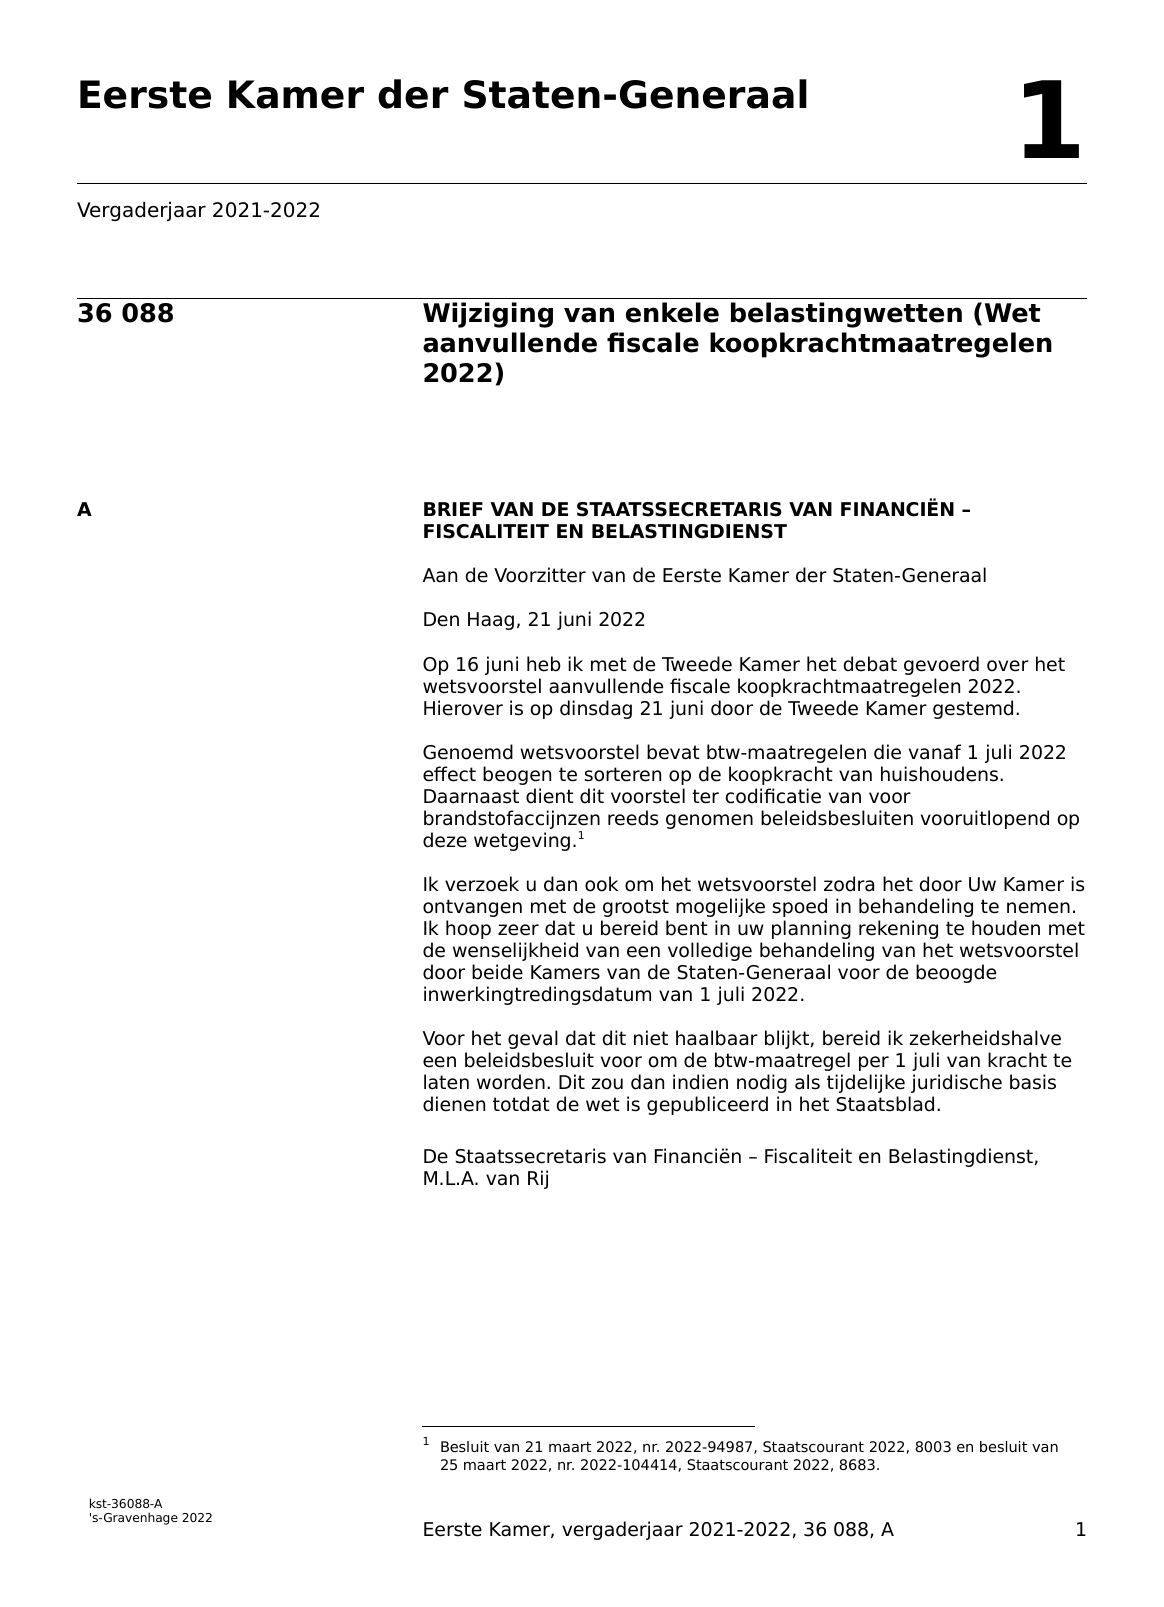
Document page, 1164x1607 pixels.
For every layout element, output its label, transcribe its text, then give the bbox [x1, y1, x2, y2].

text Aan de Voorzitter van de Eerste Kamer der Staten-Generaal [422, 565, 1087, 587]
text Voor het geval dat dit niet haalbaar blijkt, bereid ik zekerheidshalve een beleidsbesluit voor om de btw-maatregel per 1 juli van kracht te laten worden. Dit zou dan indien nodig als tijdelijke juridische basis dienen totdat de wet is gepubliceerd in het Staatsblad. [422, 1028, 1087, 1116]
subtitle 36 088 Wijziging van enkele belastingwetten (Wet aanvullende fiscale koopkrachtmaatregelen 2022) [77, 299, 1087, 388]
table_cell Vergaderjaar 2021-2022 [77, 184, 1087, 298]
table_header Eerste Kamer der Staten-Generaal [77, 59, 886, 183]
text Genoemd wetsvoorstel bevat btw-maatregelen die vanaf 1 juli 2022 effect beogen te sorteren op de koopkracht van huishoudens. Daarnaast dient dit voorstel ter codificatie van voor brandstofaccijnzen reeds genomen beleidsbesluiten vooruitlopend op deze wetgeving. [422, 742, 1087, 852]
text Ik verzoek u dan ook om het wetsvoorstel zodra het door Uw Kamer is ontvangen met de grootst mogelijke spoed in behandeling te nemen. Ik hoop zeer dat u bereid bent in uw planning rekening te houden met de wenselijkheid van een volledige behandeling van het wetsvoorstel door beide Kamers van de Staten-Generaal voor de beoogde inwerkingtredingsdatum van 1 juli 2022. [422, 874, 1087, 1006]
text De Staatssecretaris van Financiën – Fiscaliteit en Belastingdienst, M.L.A. van Rij [422, 1146, 1087, 1190]
text kst-36088-A [88, 1497, 323, 1511]
text Op 16 juni heb ik met de Tweede Kamer het debat gevoerd over het wetsvoorstel aanvullende fiscale koopkrachtmaatregelen 2022. Hierover is op dinsdag 21 juni door de Tweede Kamer gestemd. [422, 653, 1087, 719]
text 's-Gravenhage 2022 [88, 1511, 323, 1525]
text Besluit van 21 maart 2022, nr. 2022-94987, Staatscourant 2022, 8003 en besluit van 25 maart 2022, nr. 2022-104414, Staatscourant 2022, 8683. [422, 1435, 1087, 1474]
table_header 1 [886, 59, 1087, 183]
subtitle A BRIEF VAN DE STAATSSECRETARIS VAN FINANCIËN – FISCALITEIT EN BELASTINGDIENST [77, 499, 1087, 543]
text Den Haag, 21 juni 2022 [422, 609, 1087, 631]
